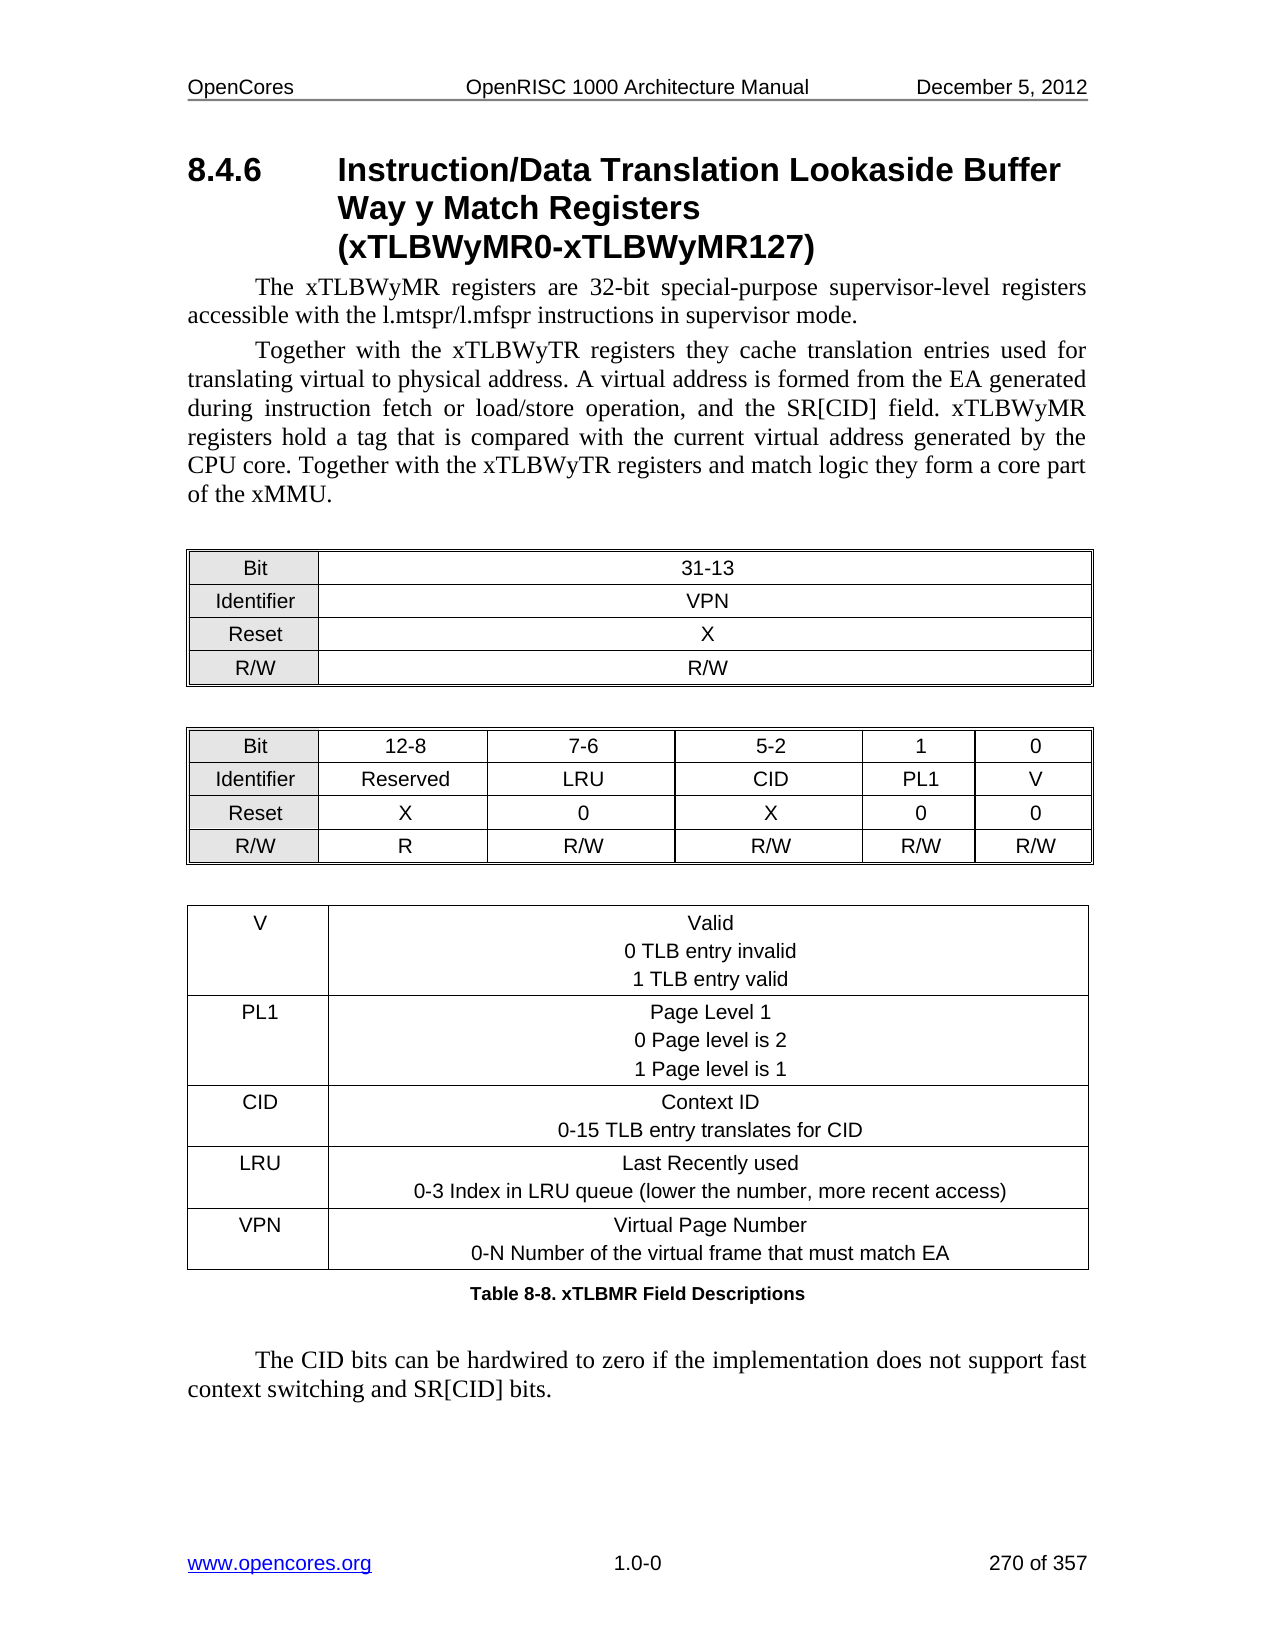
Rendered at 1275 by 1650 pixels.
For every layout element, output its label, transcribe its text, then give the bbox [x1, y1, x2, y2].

table_header 12-8 [319, 731, 487, 762]
table_cell LRU [488, 763, 674, 795]
table_cell Page Level 1 0 Page level is 2 1 Page level is 1 [329, 996, 1088, 1084]
text Table 8-8. xTLBMR Field Descriptions [187, 1282, 1087, 1304]
table_header V [188, 906, 328, 995]
table_cell R/W [976, 830, 1091, 862]
table_cell VPN [319, 585, 1091, 617]
table_cell R [319, 830, 487, 862]
table_header 7-6 [488, 731, 674, 762]
table_cell 0 [863, 796, 974, 828]
subtitle Instruction/Data Translation Lookaside Buffer Way y Match Registers (xTLBWyMR0-xTLBWyMR127) [187, 150, 1087, 265]
table_cell X [319, 796, 487, 828]
table_header 0 [976, 731, 1091, 762]
table_cell Reset [190, 618, 318, 650]
table_header Bit [190, 552, 318, 584]
table_header 31-13 [319, 552, 1091, 584]
table_cell PL1 [863, 763, 974, 795]
text Together with the xTLBWyTR registers they cache translation entries used for translating virtual to physical address. A virtual address is formed from the EA generated during instruction fetch or load/store operation, and the SR[CID] field. xTLBWyMR registers hold a tag that is compared with the current virtual address generated by the CPU core. Together with the xTLBWyTR registers and match logic they form a core part of the xMMU. [187, 335, 1087, 508]
table_header 1 [863, 731, 974, 762]
table_cell Reset [190, 796, 318, 828]
table_cell PL1 [188, 996, 328, 1084]
table_cell V [976, 763, 1091, 795]
table_header Valid 0 TLB entry invalid 1 TLB entry valid [329, 906, 1088, 995]
text The xTLBWyMR registers are 32-bit special-purpose supervisor-level registers accessible with the l.mtspr/l.mfspr instructions in supervisor mode. [187, 272, 1087, 329]
table_cell Virtual Page Number 0-N Number of the virtual frame that must match EA [329, 1209, 1088, 1269]
table_cell R/W [319, 651, 1091, 684]
table_cell 0 [976, 796, 1091, 828]
table_cell R/W [676, 830, 862, 862]
table_cell R/W [190, 651, 318, 684]
table_cell CID [188, 1086, 328, 1146]
table_cell R/W [190, 830, 318, 862]
table_cell Identifier [190, 763, 318, 795]
table_cell CID [676, 763, 862, 795]
table_cell Identifier [190, 585, 318, 617]
table_cell 0 [488, 796, 674, 828]
table_cell LRU [188, 1147, 328, 1207]
table_cell X [676, 796, 862, 828]
table_cell VPN [188, 1209, 328, 1269]
table_cell Last Recently used 0-3 Index in LRU queue (lower the number, more recent access) [329, 1147, 1088, 1207]
table_header Bit [190, 731, 318, 762]
table_cell X [319, 618, 1091, 650]
table_cell Context ID 0-15 TLB entry translates for CID [329, 1086, 1088, 1146]
table_header 5-2 [676, 731, 862, 762]
table_cell R/W [863, 830, 974, 862]
table_cell Reserved [319, 763, 487, 795]
table_cell R/W [488, 830, 674, 862]
text The CID bits can be hardwired to zero if the implementation does not support fast context switching and SR[CID] bits. [187, 1345, 1087, 1403]
